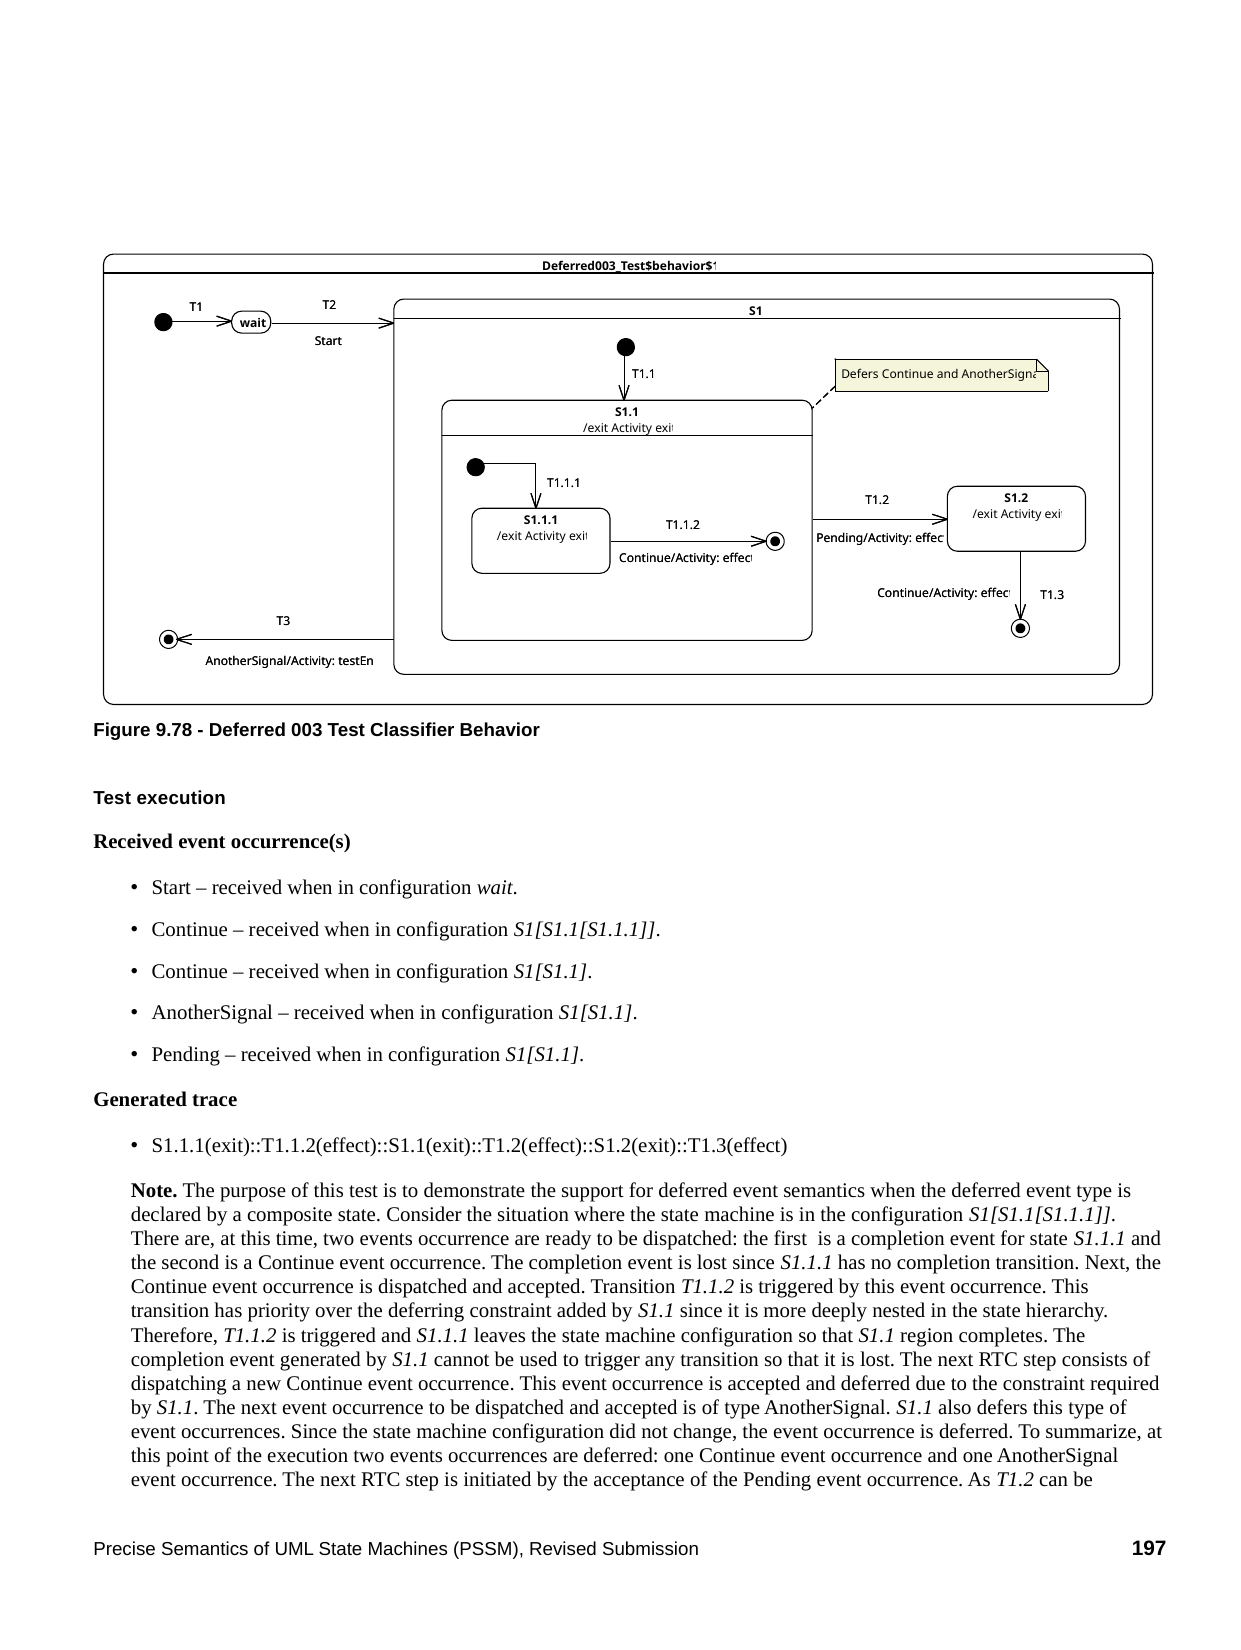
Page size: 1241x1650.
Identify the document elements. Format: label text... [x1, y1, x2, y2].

list AnotherSignal – received when in configuration S1[S1.1]. [131, 999, 1164, 1024]
list Continue – received when in configuration S1[S1.1]. [131, 958, 1164, 983]
list Continue – received when in configuration S1[S1.1[S1.1.1]]. [131, 916, 1164, 941]
list S1.1.1(exit)::T1.1.2(effect)::S1.1(exit)::T1.2(effect)::S1.2(exit)::T1.3(effect) [131, 1132, 1164, 1157]
text Received event occurrence(s) [93, 829, 1164, 853]
list Start – received when in configuration wait. [131, 874, 1164, 899]
list Pending – received when in configuration S1[S1.1]. [131, 1041, 1164, 1066]
text Note. The purpose of this test is to demonstrate the support for deferred event semantics when the deferred event type is declared by a composite state. Consider the situation where the state machine is in the configuration S1[S1.1[S1.1.1]]. There are, at this time, two events occurrence are ready to be dispatched: the first is a completion event for state S1.1.1 and the second is a Continue event occurrence. The completion event is lost since S1.1.1 has no completion transition. Next, the Continue event occurrence is dispatched and accepted. Transition T1.1.2 is triggered by this event occurrence. This transition has priority over the deferring constraint added by S1.1 since it is more deeply nested in the state hierarchy. Therefore, T1.1.2 is triggered and S1.1.1 leaves the state machine configuration so that S1.1 region completes. The completion event generated by S1.1 cannot be used to trigger any transition so that it is lost. The next RTC step consists of dispatching a new Continue event occurrence. This event occurrence is accepted and deferred due to the constraint required by S1.1. The next event occurrence to be dispatched and accepted is of type AnotherSignal. S1.1 also defers this type of event occurrences. Since the state machine configuration did not change, the event occurrence is deferred. To summarize, at this point of the execution two events occurrences are deferred: one Continue event occurrence and one AnotherSignal event occurrence. The next RTC step is initiated by the acceptance of the Pending event occurrence. As T1.2 can be [131, 1178, 1164, 1491]
text Figure 9.78 - Deferred 003 Test Classifier Behavior [93, 243, 1164, 741]
text Generated trace [93, 1087, 1164, 1111]
subtitle Test execution [93, 787, 1164, 808]
